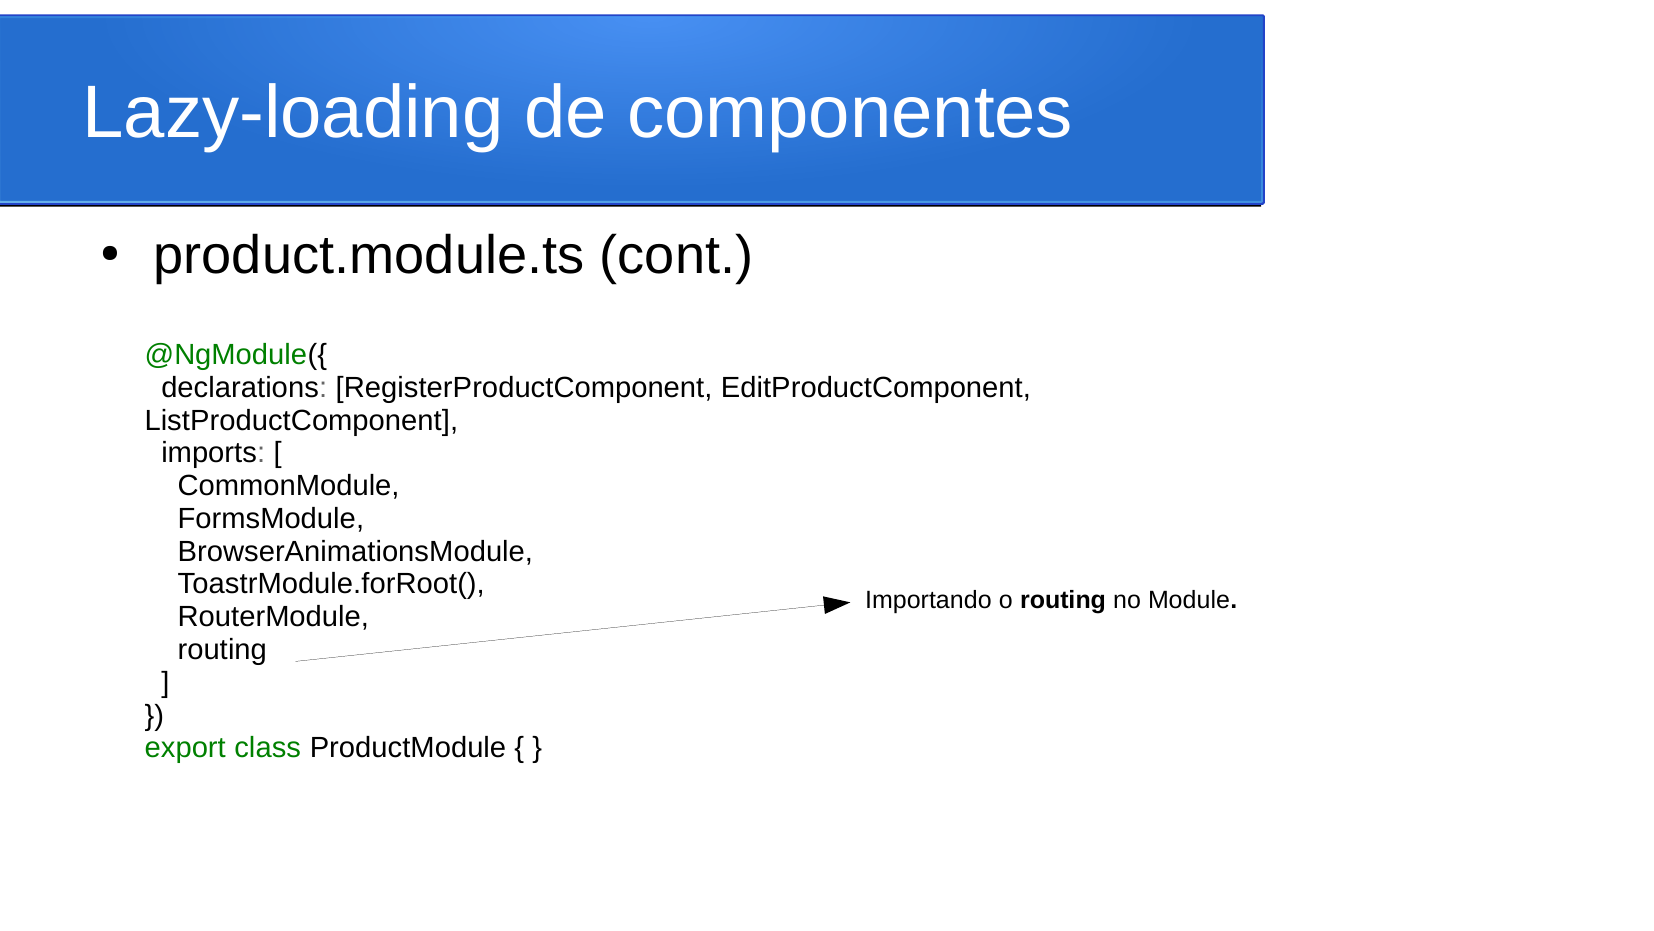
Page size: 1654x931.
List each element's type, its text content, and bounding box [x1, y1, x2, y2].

list product.module.ts (cont.) [82, 224, 1571, 764]
text_box Importando o routing no Module. [850, 578, 1253, 622]
text_box @NgModule({ declarations: [RegisterProductComponent, EditProductComponent, ListProductComponent], imports: [ CommonModule, FormsModule, BrowserAnimationsModule, ToastrModule.forRoot(), RouterModule, routing ] }) export class ProductModule { } [129, 330, 1205, 805]
title Lazy-loading de componentes [82, 35, 1235, 189]
